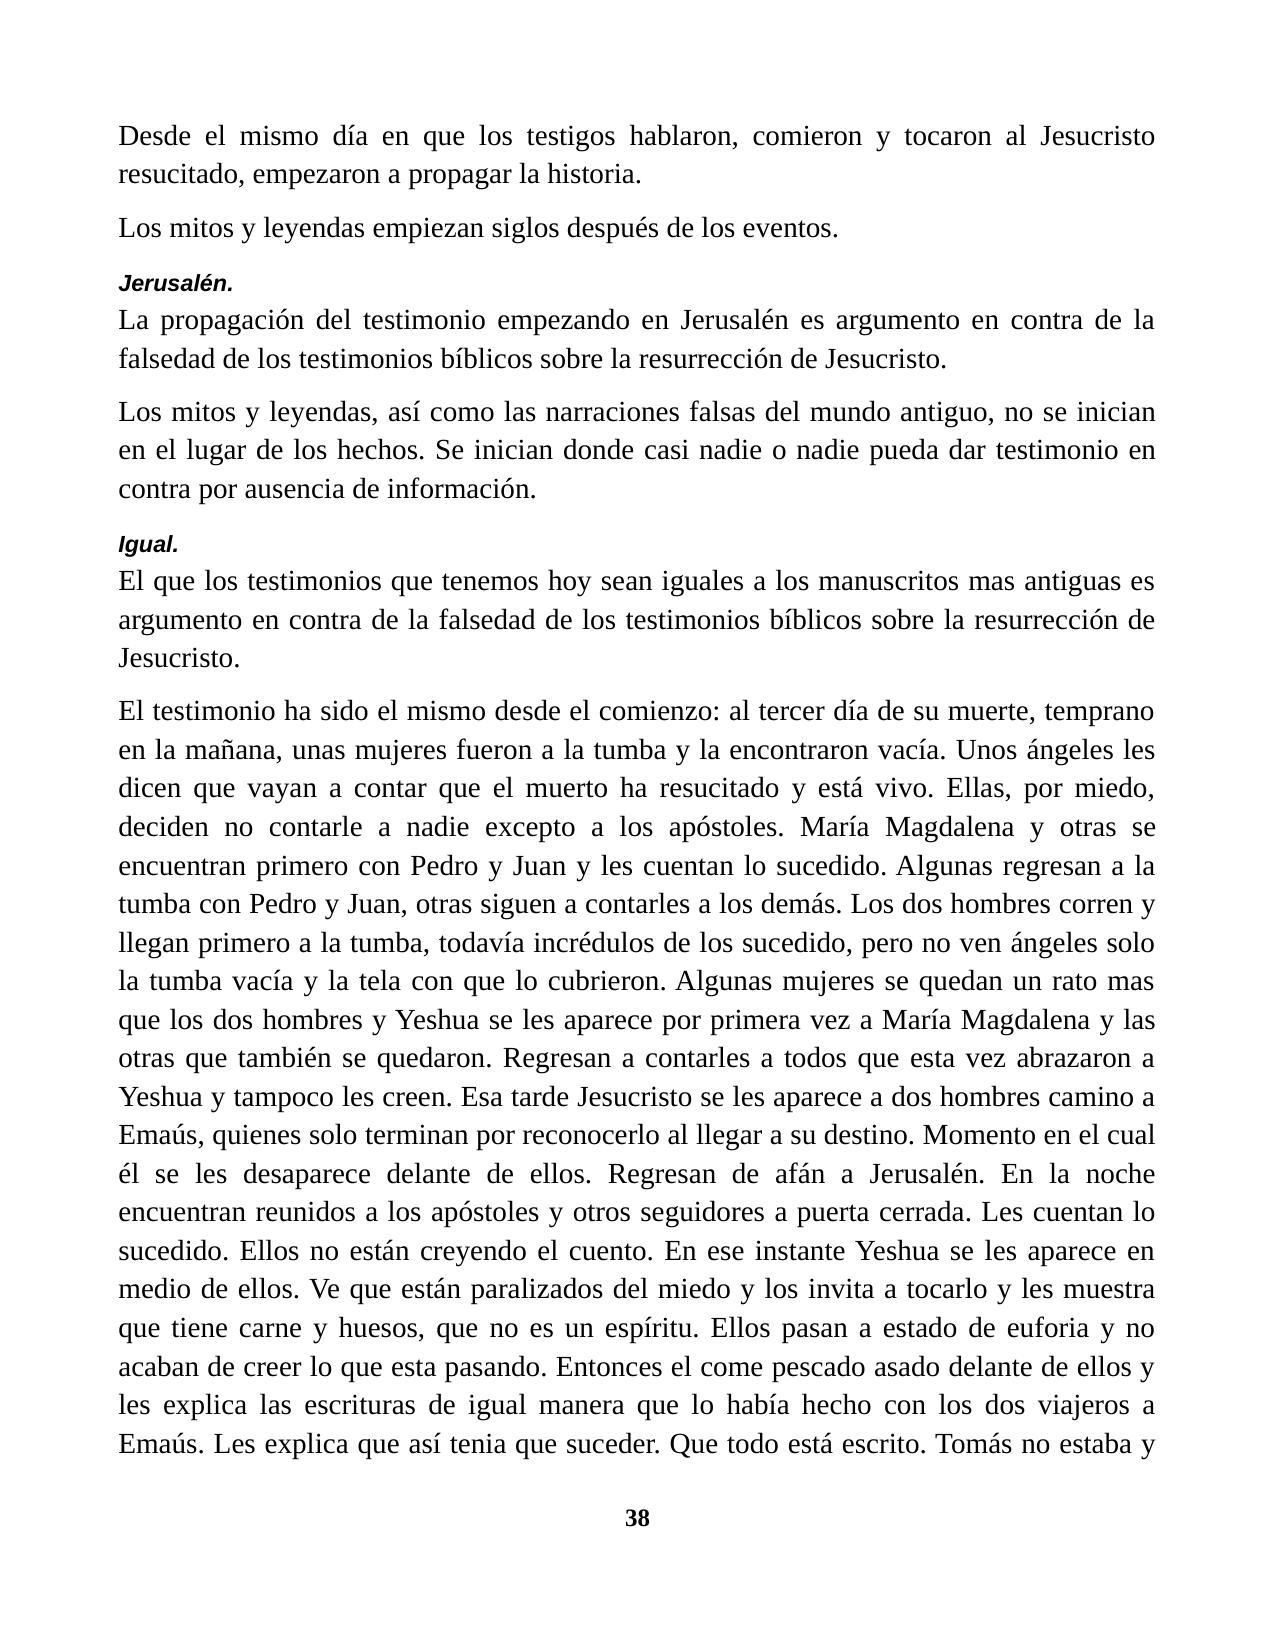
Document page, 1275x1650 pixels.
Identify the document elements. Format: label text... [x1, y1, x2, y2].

text Los mitos y leyendas, así como las narraciones falsas del mundo antiguo, no se inician en el lugar de los hechos. Se inician donde casi nadie o nadie pueda dar testimonio en contra por ausencia de información. [118, 394, 1157, 504]
text La propagación del testimonio empezando en Jerusalén es argumento en contra de la falsedad de los testimonios bíblicos sobre la resurrección de Jesucristo. [118, 302, 1157, 374]
text Los mitos y leyendas empiezan siglos después de los eventos. [118, 210, 1157, 243]
text El que los testimonios que tenemos hoy sean iguales a los manuscritos mas antiguas es argumento en contra de la falsedad de los testimonios bíblicos sobre la resurrección de Jesucristo. [118, 563, 1157, 674]
subtitle Jerusalén. [118, 269, 1157, 296]
subtitle Igual. [118, 530, 1157, 557]
text El testimonio ha sido el mismo desde el comienzo: al tercer día de su muerte, temprano en la mañana, unas mujeres fueron a la tumba y la encontraron vacía. Unos ángeles les dicen que vayan a contar que el muerto ha resucitado y está vivo. Ellas, por miedo, deciden no contarle a nadie excepto a los apóstoles. María Magdalena y otras se encuentran primero con Pedro y Juan y les cuentan lo sucedido. Algunas regresan a la tumba con Pedro y Juan, otras siguen a contarles a los demás. Los dos hombres corren y llegan primero a la tumba, todavía incrédulos de los sucedido, pero no ven ángeles solo la tumba vacía y la tela con que lo cubrieron. Algunas mujeres se quedan un rato mas que los dos hombres y Yeshua se les aparece por primera vez a María Magdalena y las otras que también se quedaron. Regresan a contarles a todos que esta vez abrazaron a Yeshua y tampoco les creen. Esa tarde Jesucristo se les aparece a dos hombres camino a Emaús, quienes solo terminan por reconocerlo al llegar a su destino. Momento en el cual él se les desaparece delante de ellos. Regresan de afán a Jerusalén. En la noche encuentran reunidos a los apóstoles y otros seguidores a puerta cerrada. Les cuentan lo sucedido. Ellos no están creyendo el cuento. En ese instante Yeshua se les aparece en medio de ellos. Ve que están paralizados del miedo y los invita a tocarlo y les muestra que tiene carne y huesos, que no es un espíritu. Ellos pasan a estado de euforia y no acaban de creer lo que esta pasando. Entonces el come pescado asado delante de ellos y les explica las escrituras de igual manera que lo había hecho con los dos viajeros a Emaús. Les explica que así tenia que suceder. Que todo está escrito. Tomás no estaba y [118, 693, 1157, 1459]
text Desde el mismo día en que los testigos hablaron, comieron y tocaron al Jesucristo resucitado, empezaron a propagar la historia. [118, 118, 1157, 190]
